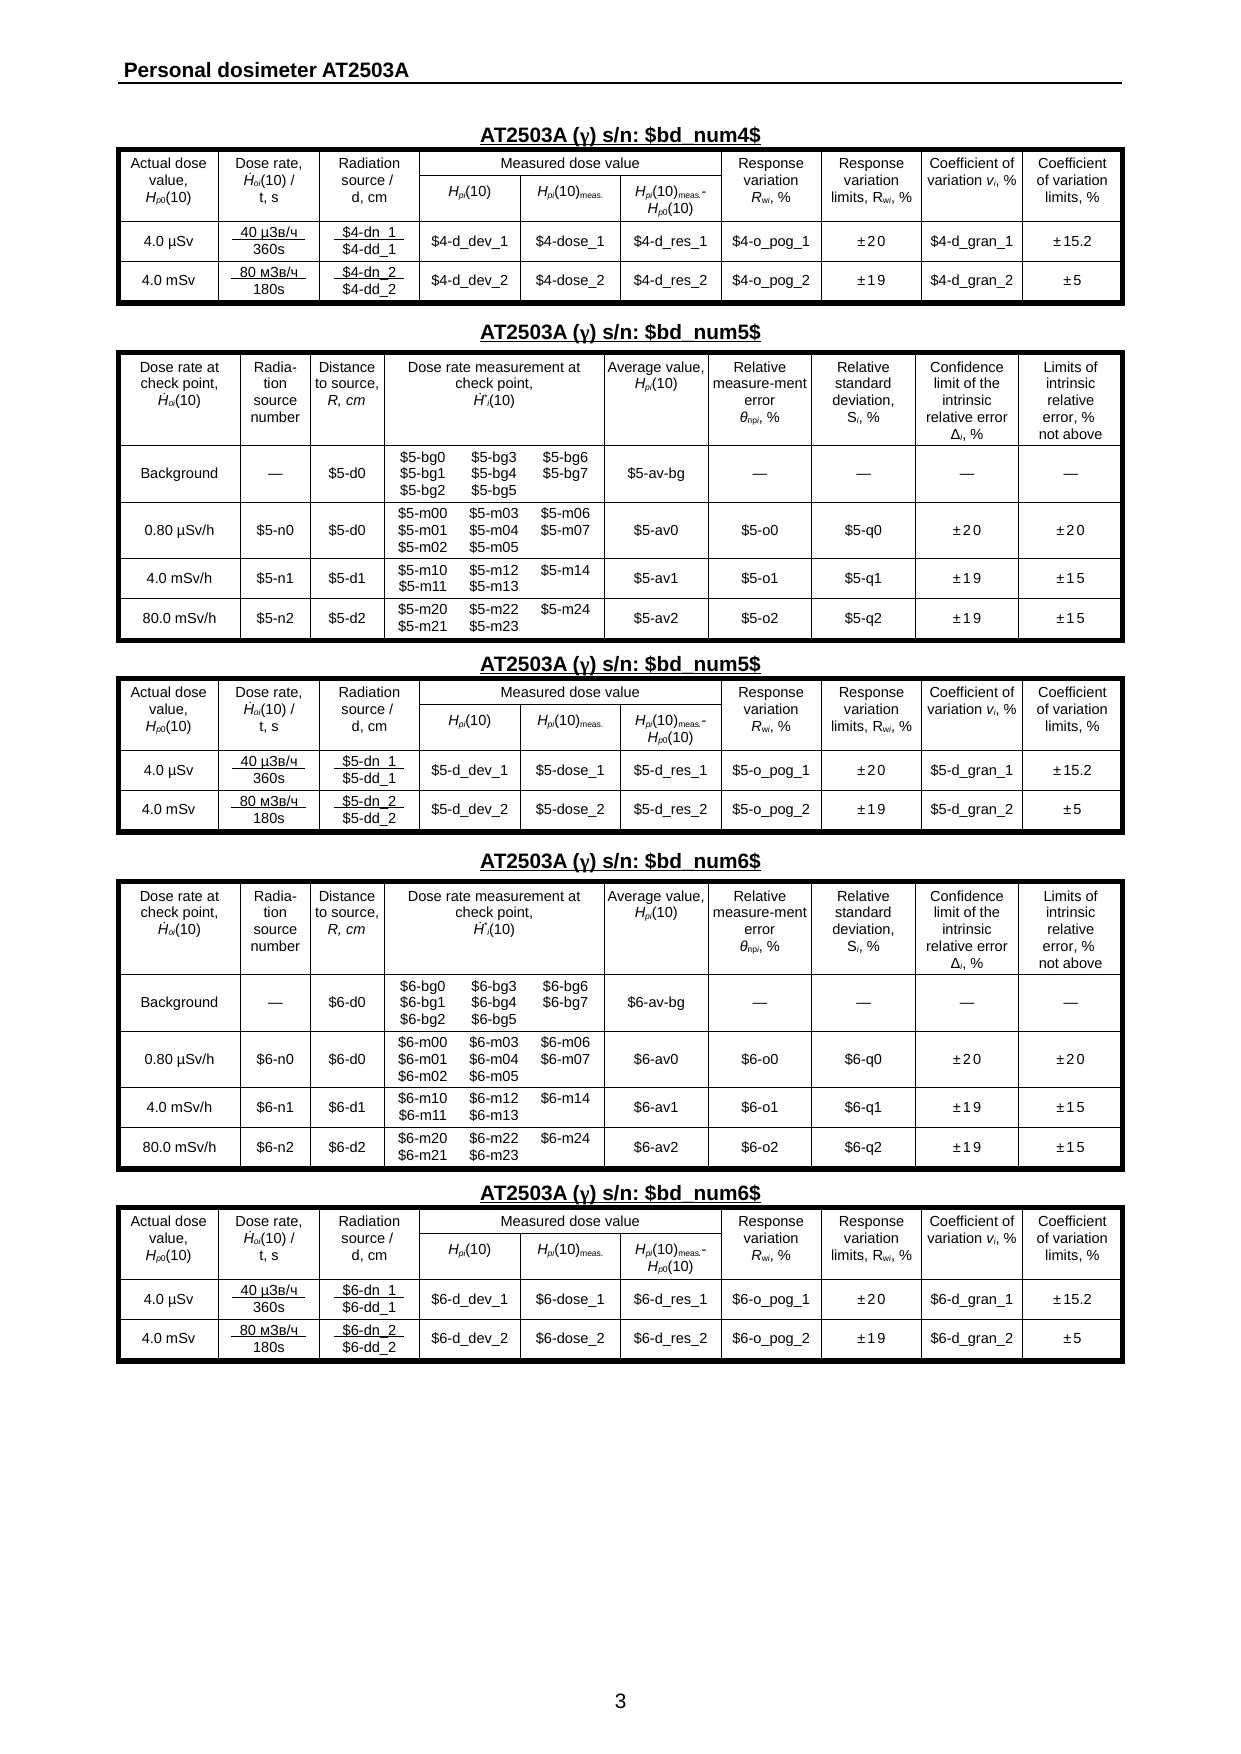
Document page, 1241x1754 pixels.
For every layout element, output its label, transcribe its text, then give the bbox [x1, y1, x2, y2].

table_cell $5-m00 $5-m01 $5-m02 $5-m03 $5-m04 $5-m05 $5-m06 $5-m07 [385, 503, 604, 558]
table_cell Measured dose value [420, 152, 721, 175]
table_cell Hpi(10)meas.-Hp0(10) [621, 705, 721, 750]
table_cell ±20 [916, 1032, 1018, 1087]
table_cell $6-dose_2 [521, 1320, 620, 1358]
table_cell — [709, 446, 811, 502]
table_cell $6-d0 [311, 975, 384, 1031]
table_cell $6-n2 [241, 1128, 310, 1166]
table_cell $5-av0 [605, 503, 708, 558]
table_cell Relative measure-ment error θпрi, % [709, 355, 811, 445]
table_cell $4-dn_2 $4-dd_2 [320, 262, 419, 300]
table_cell 80 мЗв/ч 180s [219, 262, 319, 300]
table_cell $4-o_pog_2 [722, 262, 821, 300]
table_cell 0.80 µSv/h [121, 1032, 240, 1087]
table_cell 4.0 mSv [121, 791, 218, 829]
table_cell $6-q1 [812, 1088, 915, 1127]
table_cell $6-bg0 $6-bg1 $6-bg2 $6-bg3 $6-bg4 $6-bg5 $6-bg6 $6-bg7 [385, 975, 604, 1031]
table_cell $4-d_res_2 [621, 262, 721, 300]
table_cell $5-av2 [605, 599, 708, 637]
table_cell Hpi(10)meas. [521, 176, 620, 221]
table_cell Relative standard deviation, Si, % [812, 355, 915, 445]
table_cell $6-m10 $6-m11 $6-m12 $6-m13 $6-m14 [385, 1088, 604, 1127]
table_cell ±5 [1023, 262, 1120, 300]
table_cell $5-d_gran_1 [922, 751, 1022, 789]
table_cell Response variation limits, Rwi, % [822, 1210, 921, 1279]
table_cell 80 мЗв/ч 180s [219, 791, 319, 829]
table_cell 80.0 mSv/h [121, 1128, 240, 1166]
table_cell $4-d_gran_2 [922, 262, 1022, 300]
table_cell — [916, 975, 1018, 1031]
table_cell $6-o1 [709, 1088, 811, 1127]
table_cell $5-d_res_2 [621, 791, 721, 829]
table_cell Coefficient of variation limits, % [1023, 681, 1120, 750]
table_cell $5-dn_2 $5-dd_2 [320, 791, 419, 829]
table_cell ±15 [1019, 559, 1120, 598]
table_cell 4.0 mSv [121, 262, 218, 300]
table_cell — [916, 446, 1018, 502]
table_cell Limits of intrinsic relative error, % not above [1019, 355, 1120, 445]
table_cell $6-n0 [241, 1032, 310, 1087]
table_cell $4-dose_1 [521, 222, 620, 261]
table_cell Average value, Hpi(10) [605, 884, 708, 974]
table_cell Response variation Rwi, % [722, 152, 821, 221]
table_cell $6-d0 [311, 1032, 384, 1087]
table_cell $6-o_pog_2 [722, 1320, 821, 1358]
table_cell 4.0 µSv [121, 1280, 218, 1318]
table_cell Limits of intrinsic relative error, % not above [1019, 884, 1120, 974]
table_cell $6-av2 [605, 1128, 708, 1166]
table_cell $6-o0 [709, 1032, 811, 1087]
table_cell $6-av-bg [605, 975, 708, 1031]
table_cell $6-q0 [812, 1032, 915, 1087]
table_cell — [241, 446, 310, 502]
table_cell ±20 [822, 1280, 921, 1318]
table_cell — [812, 446, 915, 502]
table_cell $5-n1 [241, 559, 310, 598]
table_cell ±19 [916, 1128, 1018, 1166]
table_cell ±15 [1019, 599, 1120, 637]
table_cell ±20 [916, 503, 1018, 558]
table_cell 80.0 mSv/h [121, 599, 240, 637]
table_cell $4-d_dev_2 [420, 262, 520, 300]
table_cell $6-n1 [241, 1088, 310, 1127]
table_header AT2503A (γ) s/n: $bd_num4$ [118, 114, 1122, 147]
table_cell ±15 [1019, 1088, 1120, 1127]
table_cell $5-o0 [709, 503, 811, 558]
table_cell Average value, Hpi(10) [605, 355, 708, 445]
table_cell $6-m20 $6-m21 $6-m22 $6-m23 $6-m24 [385, 1128, 604, 1166]
table_cell Hpi(10)meas. [521, 705, 620, 750]
table_cell 4.0 mSv/h [121, 559, 240, 598]
table_cell Radiation source / d, cm [320, 152, 419, 221]
table_cell $5-d0 [311, 503, 384, 558]
table_cell $5-dose_1 [521, 751, 620, 789]
table_cell $6-m00 $6-m01 $6-m02 $6-m03 $6-m04 $6-m05 $6-m06 $6-m07 [385, 1032, 604, 1087]
table_cell $5-d_dev_1 [420, 751, 520, 789]
table_cell $6-d_dev_1 [420, 1280, 520, 1318]
table_cell $6-o2 [709, 1128, 811, 1166]
table_cell $5-q1 [812, 559, 915, 598]
table_cell ±5 [1023, 1320, 1120, 1358]
table_cell 0.80 µSv/h [121, 503, 240, 558]
table_cell $5-n2 [241, 599, 310, 637]
table_cell Background [121, 975, 240, 1031]
table_cell — [1019, 446, 1120, 502]
table_header AT2503A (γ) s/n: $bd_num5$ [118, 643, 1122, 676]
table_cell 40 µЗв/ч 360s [219, 222, 319, 261]
table_cell $4-d_res_1 [621, 222, 721, 261]
table_cell Coefficient of variation vi, % [922, 1210, 1022, 1279]
table_cell $4-d_dev_1 [420, 222, 520, 261]
table_header AT2503A (γ) s/n: $bd_num6$ [118, 835, 1122, 879]
table_cell 4.0 mSv/h [121, 1088, 240, 1127]
table_cell $5-m20 $5-m21 $5-m22 $5-m23 $5-m24 [385, 599, 604, 637]
table_cell ±20 [1019, 503, 1120, 558]
table_cell $6-d1 [311, 1088, 384, 1127]
table_cell Hpi(10)meas. [521, 1234, 620, 1279]
table_cell $5-d2 [311, 599, 384, 637]
table_cell Coefficient of variation limits, % [1023, 1210, 1120, 1279]
table_cell $4-dose_2 [521, 262, 620, 300]
table_cell Relative measure-ment error θпрi, % [709, 884, 811, 974]
table_cell ±15.2 [1023, 222, 1120, 261]
table_cell $5-o2 [709, 599, 811, 637]
table_cell Dose rate at check point, Ḣoi(10) [121, 355, 240, 445]
table_cell $5-dn_1 $5-dd_1 [320, 751, 419, 789]
table_cell ±19 [916, 559, 1018, 598]
table_cell $5-d_dev_2 [420, 791, 520, 829]
table_cell Hpi(10) [420, 1234, 520, 1279]
table_header AT2503A (γ) s/n: $bd_num6$ [118, 1172, 1122, 1205]
table_cell Dose rate measurement at check point, Ḣ*i(10) [385, 355, 604, 445]
table_cell 40 µЗв/ч 360s [219, 1280, 319, 1318]
table_cell $5-d1 [311, 559, 384, 598]
table_cell $6-d_res_1 [621, 1280, 721, 1318]
table_cell $6-dose_1 [521, 1280, 620, 1318]
table_cell $6-d_gran_1 [922, 1280, 1022, 1318]
table_cell Dose rate measurement at check point, Ḣ*i(10) [385, 884, 604, 974]
table_cell 40 µЗв/ч 360s [219, 751, 319, 789]
table_cell Coefficient of variation limits, % [1023, 152, 1120, 221]
table_cell $5-o1 [709, 559, 811, 598]
table_cell $6-d_res_2 [621, 1320, 721, 1358]
table_cell $5-m10 $5-m11 $5-m12 $5-m13 $5-m14 [385, 559, 604, 598]
table_cell $5-dose_2 [521, 791, 620, 829]
table_cell Hpi(10)meas.-Hp0(10) [621, 1234, 721, 1279]
table_cell Dose rate, Ḣoi(10) / t, s [219, 1210, 319, 1279]
table_cell Radia-tion source number [241, 884, 310, 974]
table_cell 4.0 µSv [121, 751, 218, 789]
table_cell Distance to source, R, сm [311, 884, 384, 974]
table_cell $6-av0 [605, 1032, 708, 1087]
table_cell $5-av1 [605, 559, 708, 598]
table_cell — [241, 975, 310, 1031]
table_cell Measured dose value [420, 1210, 721, 1233]
table_cell Hpi(10) [420, 176, 520, 221]
table_cell ±20 [822, 751, 921, 789]
table_cell Dose rate at check point, Ḣoi(10) [121, 884, 240, 974]
table_cell ±19 [822, 1320, 921, 1358]
table_cell $5-bg0 $5-bg1 $5-bg2 $5-bg3 $5-bg4 $5-bg5 $5-bg6 $5-bg7 [385, 446, 604, 502]
table_cell — [709, 975, 811, 1031]
table_cell Actual dose value, Hp0(10) [121, 681, 218, 750]
table_cell $6-d_gran_2 [922, 1320, 1022, 1358]
table_cell $5-o_pog_2 [722, 791, 821, 829]
table_cell Hpi(10) [420, 705, 520, 750]
table_cell Response variation limits, Rwi, % [822, 152, 921, 221]
table_cell $6-dn_2 $6-dd_2 [320, 1320, 419, 1358]
table_cell ±19 [916, 1088, 1018, 1127]
table_cell $5-d_res_1 [621, 751, 721, 789]
table_cell Hpi(10)meas.-Hp0(10) [621, 176, 721, 221]
table_cell Radiation source / d, cm [320, 1210, 419, 1279]
table_cell Radiation source / d, cm [320, 681, 419, 750]
table_cell Confidence limit of the intrinsic relative error Δi, % [916, 884, 1018, 974]
table_cell Response variation Rwi, % [722, 681, 821, 750]
table_cell 80 мЗв/ч 180s [219, 1320, 319, 1358]
table_cell 4.0 µSv [121, 222, 218, 261]
table_cell Actual dose value, Hp0(10) [121, 1210, 218, 1279]
table_cell ±20 [822, 222, 921, 261]
table_cell ±20 [1019, 1032, 1120, 1087]
table_cell Distance to source, R, сm [311, 355, 384, 445]
table_cell $5-d_gran_2 [922, 791, 1022, 829]
table_cell $6-d_dev_2 [420, 1320, 520, 1358]
table_cell Background [121, 446, 240, 502]
table_cell $6-d2 [311, 1128, 384, 1166]
table_cell ±15.2 [1023, 751, 1120, 789]
table_cell $6-o_pog_1 [722, 1280, 821, 1318]
table_cell ±19 [916, 599, 1018, 637]
table_cell Response variation Rwi, % [722, 1210, 821, 1279]
table_cell Response variation limits, Rwi, % [822, 681, 921, 750]
table_cell ±5 [1023, 791, 1120, 829]
table_cell Actual dose value, Hp0(10) [121, 152, 218, 221]
table_cell ±15.2 [1023, 1280, 1120, 1318]
table_cell — [812, 975, 915, 1031]
table_cell $5-q0 [812, 503, 915, 558]
table_cell $5-o_pog_1 [722, 751, 821, 789]
table_cell Dose rate, Ḣoi(10) / t, s [219, 152, 319, 221]
table_cell Relative standard deviation, Si, % [812, 884, 915, 974]
table_cell $4-dn_1 $4-dd_1 [320, 222, 419, 261]
table_header AT2503A (γ) s/n: $bd_num5$ [118, 306, 1122, 350]
table_cell — [1019, 975, 1120, 1031]
table_cell $6-q2 [812, 1128, 915, 1166]
table_cell ±15 [1019, 1128, 1120, 1166]
table_cell 4.0 mSv [121, 1320, 218, 1358]
table_cell $5-n0 [241, 503, 310, 558]
table_cell $5-av-bg [605, 446, 708, 502]
table_cell $4-d_gran_1 [922, 222, 1022, 261]
table_cell $6-dn_1 $6-dd_1 [320, 1280, 419, 1318]
table_cell $5-d0 [311, 446, 384, 502]
table_cell ±19 [822, 262, 921, 300]
table_cell Dose rate, Ḣoi(10) / t, s [219, 681, 319, 750]
table_cell Confidence limit of the intrinsic relative error Δi, % [916, 355, 1018, 445]
table_cell Coefficient of variation vi, % [922, 152, 1022, 221]
table_cell $6-av1 [605, 1088, 708, 1127]
table_cell Measured dose value [420, 681, 721, 704]
table_cell ±19 [822, 791, 921, 829]
table_cell $5-q2 [812, 599, 915, 637]
table_cell Radia-tion source number [241, 355, 310, 445]
table_cell $4-o_pog_1 [722, 222, 821, 261]
table_cell Coefficient of variation vi, % [922, 681, 1022, 750]
